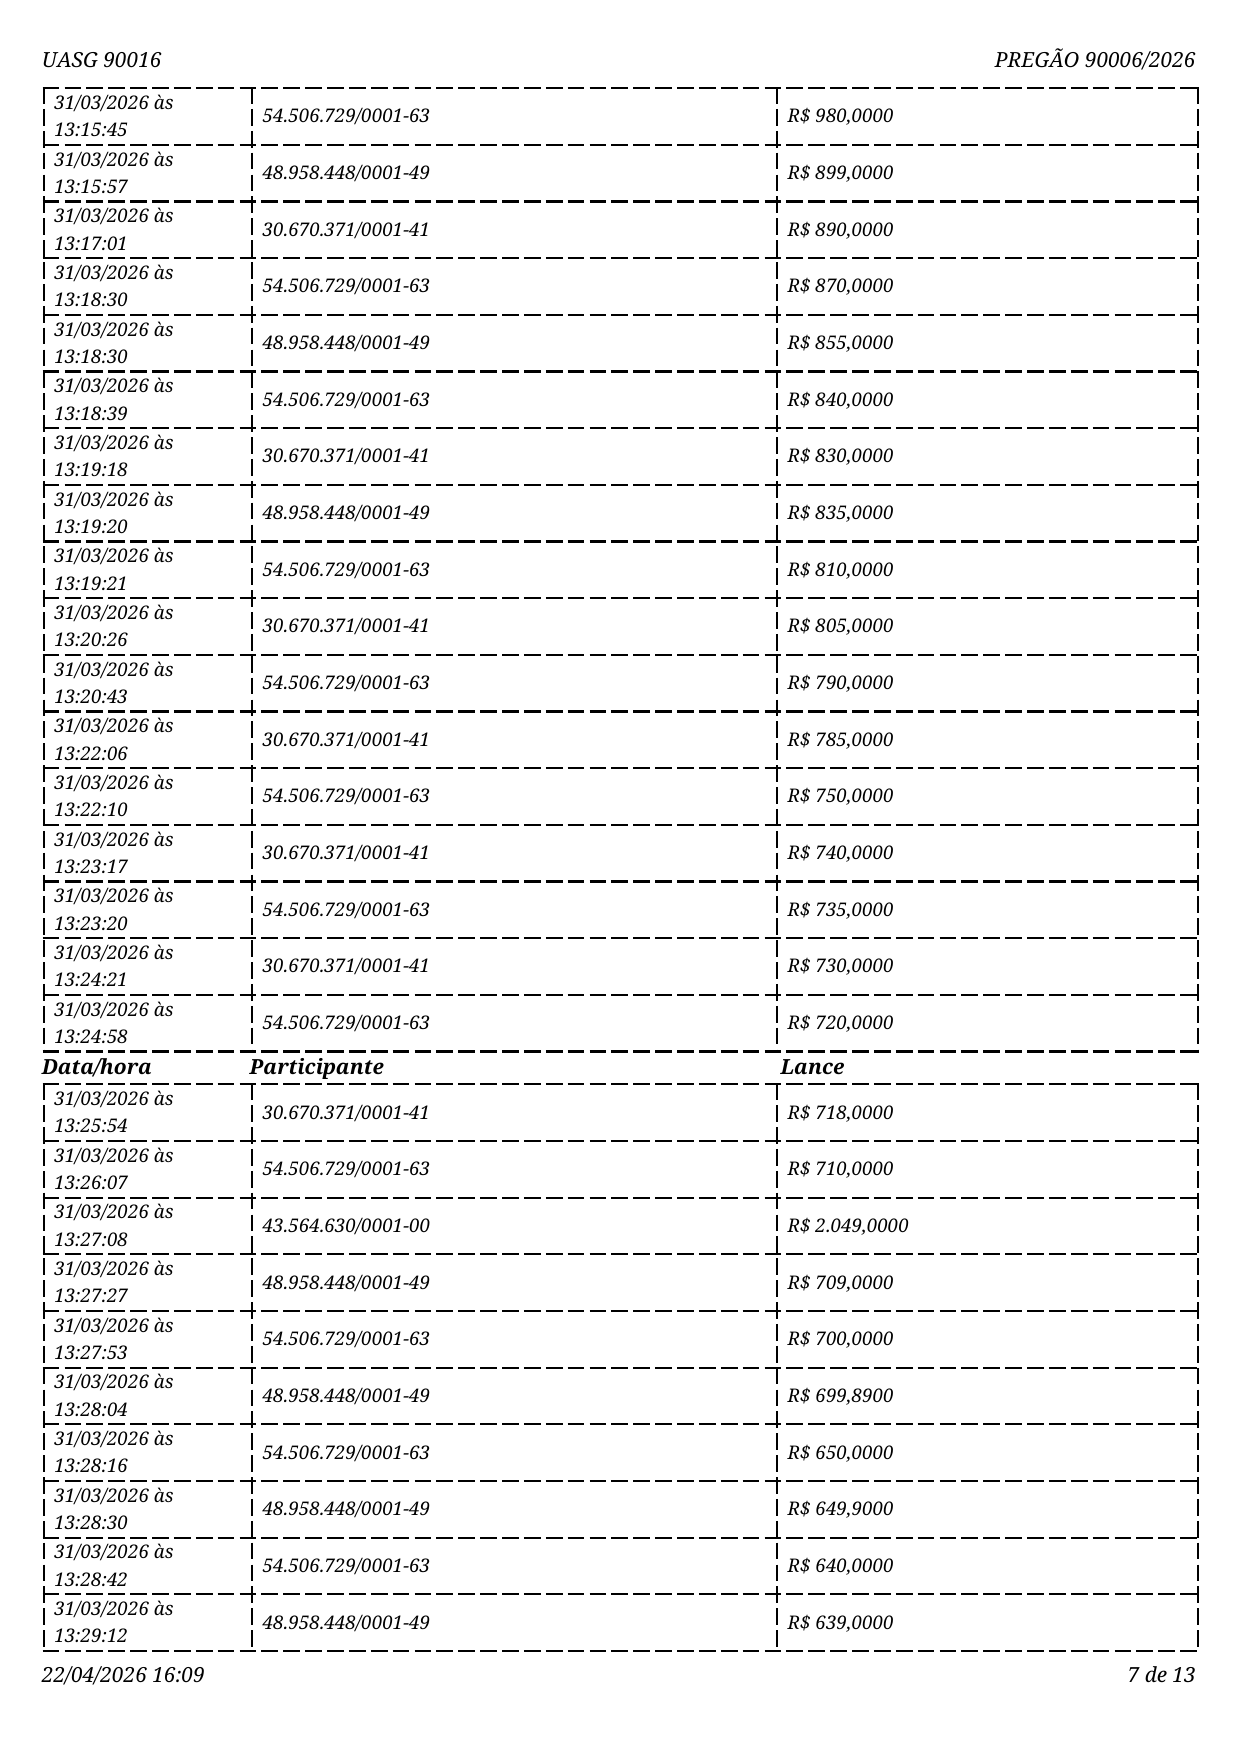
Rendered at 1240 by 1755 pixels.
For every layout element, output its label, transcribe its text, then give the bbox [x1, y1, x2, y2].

table_cell 48.958.448/0001-49 [252, 1253, 777, 1310]
table_cell 48.958.448/0001-49 [252, 1480, 777, 1537]
table_cell 31/03/2026 às 13:24:58 [44, 994, 252, 1050]
table_cell R$ 980,0000 [777, 87, 1198, 144]
table_cell R$ 870,0000 [777, 257, 1198, 314]
table_cell 31/03/2026 às 13:15:45 [44, 87, 252, 144]
table_cell 54.506.729/0001-63 [252, 767, 777, 824]
table_cell R$ 710,0000 [777, 1140, 1198, 1197]
table_cell 48.958.448/0001-49 [252, 1593, 777, 1650]
table_cell R$ 840,0000 [777, 370, 1198, 427]
table_cell R$ 830,0000 [777, 427, 1198, 484]
table_cell R$ 639,0000 [777, 1593, 1198, 1650]
table_header 31/03/2026 às 13:25:54 [44, 1083, 252, 1140]
table_cell R$ 890,0000 [777, 200, 1198, 257]
table_cell 54.506.729/0001-63 [252, 654, 777, 710]
table_cell 54.506.729/0001-63 [252, 1310, 777, 1367]
table_cell 31/03/2026 às 13:18:30 [44, 257, 252, 314]
table_cell 30.670.371/0001-41 [252, 710, 777, 767]
table_cell 54.506.729/0001-63 [252, 880, 777, 937]
table_cell 31/03/2026 às 13:20:26 [44, 597, 252, 654]
table_cell R$ 709,0000 [777, 1253, 1198, 1310]
table_cell 30.670.371/0001-41 [252, 597, 777, 654]
table_cell R$ 835,0000 [777, 484, 1198, 540]
table_cell R$ 735,0000 [777, 880, 1198, 937]
table_cell R$ 790,0000 [777, 654, 1198, 710]
table_header R$ 718,0000 [777, 1083, 1198, 1140]
table_cell 31/03/2026 às 13:27:53 [44, 1310, 252, 1367]
table_cell R$ 700,0000 [777, 1310, 1198, 1367]
table_cell 43.564.630/0001-00 [252, 1197, 777, 1253]
table_cell 31/03/2026 às 13:19:21 [44, 540, 252, 597]
table_cell 30.670.371/0001-41 [252, 937, 777, 994]
table_cell R$ 810,0000 [777, 540, 1198, 597]
table_cell 54.506.729/0001-63 [252, 87, 777, 144]
table_cell 31/03/2026 às 13:22:10 [44, 767, 252, 824]
table_cell 31/03/2026 às 13:19:20 [44, 484, 252, 540]
table_cell 48.958.448/0001-49 [252, 314, 777, 370]
table_cell 30.670.371/0001-41 [252, 824, 777, 880]
table_cell 54.506.729/0001-63 [252, 540, 777, 597]
table_cell 30.670.371/0001-41 [252, 427, 777, 484]
table_header 30.670.371/0001-41 [252, 1083, 777, 1140]
table_cell 31/03/2026 às 13:24:21 [44, 937, 252, 994]
table_cell 31/03/2026 às 13:19:18 [44, 427, 252, 484]
table_cell R$ 650,0000 [777, 1423, 1198, 1480]
table_cell 31/03/2026 às 13:28:30 [44, 1480, 252, 1537]
table_cell R$ 855,0000 [777, 314, 1198, 370]
table_cell 31/03/2026 às 13:23:17 [44, 824, 252, 880]
table_cell 54.506.729/0001-63 [252, 1140, 777, 1197]
table_cell 31/03/2026 às 13:23:20 [44, 880, 252, 937]
table_cell 31/03/2026 às 13:18:30 [44, 314, 252, 370]
table_cell 54.506.729/0001-63 [252, 1537, 777, 1593]
table_cell 31/03/2026 às 13:28:04 [44, 1367, 252, 1423]
table_cell 31/03/2026 às 13:17:01 [44, 200, 252, 257]
table_cell 30.670.371/0001-41 [252, 200, 777, 257]
table_cell R$ 2.049,0000 [777, 1197, 1198, 1253]
table_cell 54.506.729/0001-63 [252, 994, 777, 1050]
table_cell 31/03/2026 às 13:28:16 [44, 1423, 252, 1480]
table_cell R$ 740,0000 [777, 824, 1198, 880]
table_cell 54.506.729/0001-63 [252, 257, 777, 314]
table_cell R$ 699,8900 [777, 1367, 1198, 1423]
table_cell 31/03/2026 às 13:27:08 [44, 1197, 252, 1253]
table_cell R$ 649,9000 [777, 1480, 1198, 1537]
table_cell R$ 785,0000 [777, 710, 1198, 767]
table_cell 31/03/2026 às 13:18:39 [44, 370, 252, 427]
table_cell R$ 750,0000 [777, 767, 1198, 824]
table_cell 31/03/2026 às 13:28:42 [44, 1537, 252, 1593]
table_cell R$ 720,0000 [777, 994, 1198, 1050]
table_cell 48.958.448/0001-49 [252, 484, 777, 540]
table_cell 48.958.448/0001-49 [252, 144, 777, 200]
table_cell 31/03/2026 às 13:27:27 [44, 1253, 252, 1310]
table_cell 31/03/2026 às 13:26:07 [44, 1140, 252, 1197]
table_cell 31/03/2026 às 13:15:57 [44, 144, 252, 200]
table_cell 31/03/2026 às 13:29:12 [44, 1593, 252, 1650]
table_cell 31/03/2026 às 13:20:43 [44, 654, 252, 710]
table_cell 31/03/2026 às 13:22:06 [44, 710, 252, 767]
table_cell R$ 640,0000 [777, 1537, 1198, 1593]
table_cell R$ 730,0000 [777, 937, 1198, 994]
table_cell R$ 805,0000 [777, 597, 1198, 654]
text Data/hora Participante Lance [42, 1052, 1198, 1081]
table_cell R$ 899,0000 [777, 144, 1198, 200]
table_cell 54.506.729/0001-63 [252, 370, 777, 427]
table_cell 48.958.448/0001-49 [252, 1367, 777, 1423]
table_cell 54.506.729/0001-63 [252, 1423, 777, 1480]
